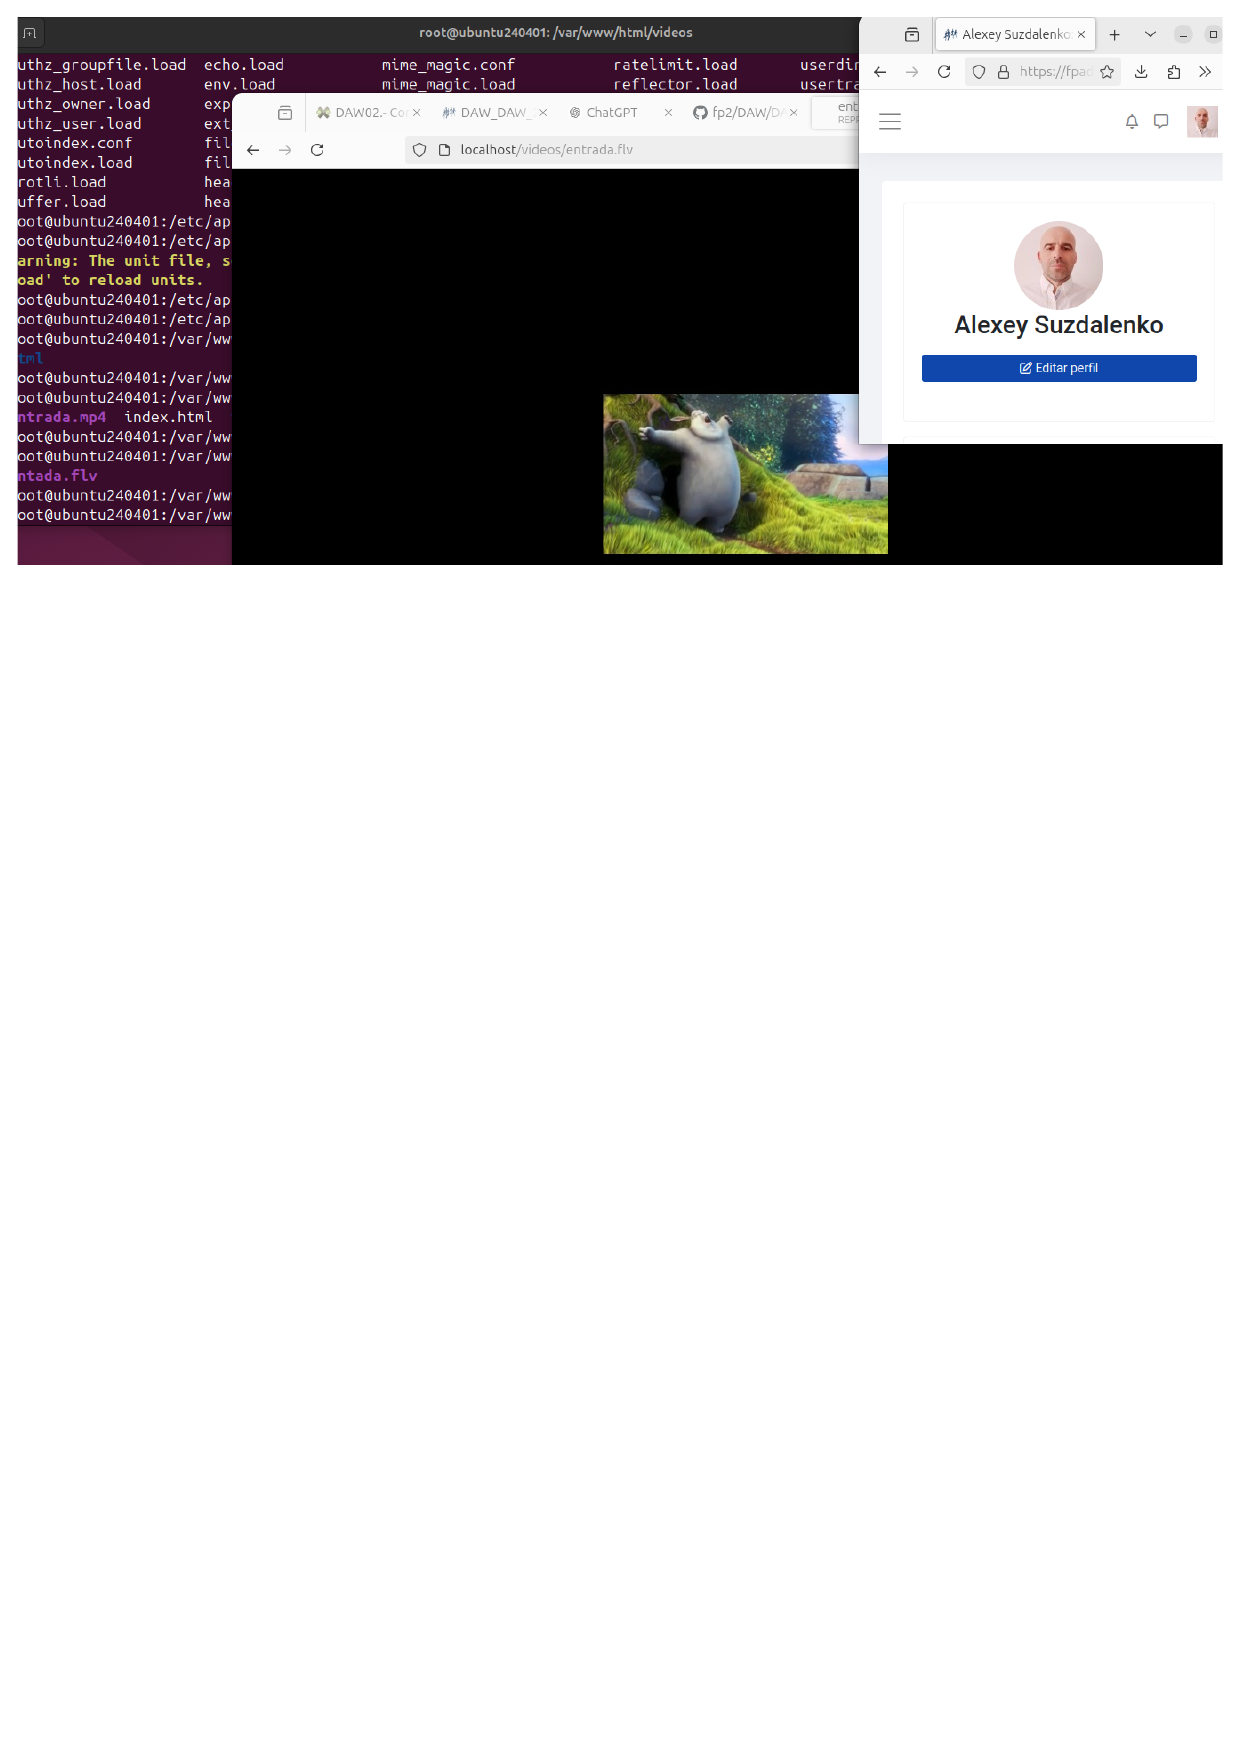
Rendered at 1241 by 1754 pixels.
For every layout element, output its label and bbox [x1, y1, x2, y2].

picture [17, 17, 1223, 565]
